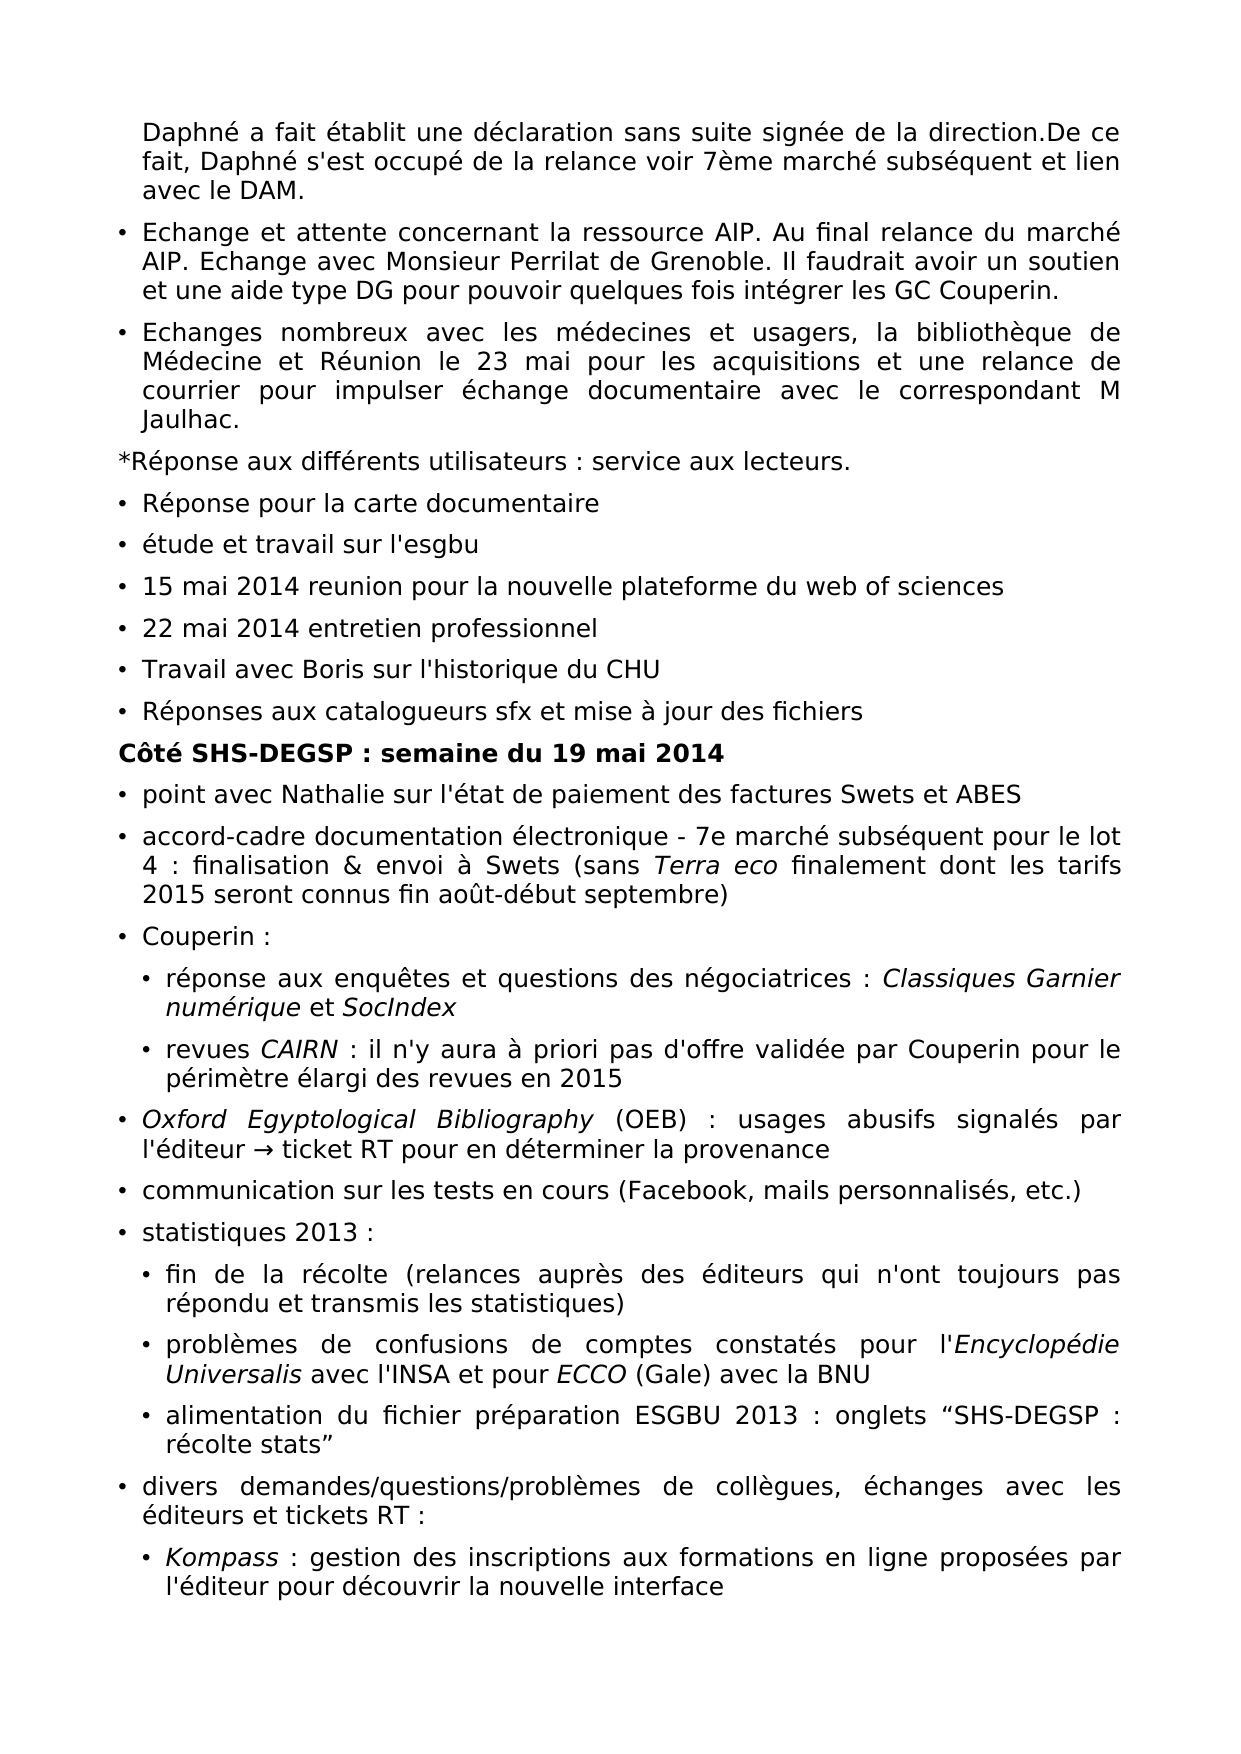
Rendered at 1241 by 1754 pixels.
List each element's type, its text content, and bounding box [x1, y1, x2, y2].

list accord-cadre documentation électronique - 7e marché subséquent pour le lot 4 : finalisation & envoi à Swets (sans Terra eco finalement dont les tarifs 2015 seront connus fin août-début septembre) [118, 822, 1122, 910]
list problèmes de confusions de comptes constatés pour l'Encyclopédie Universalis avec l'INSA et pour ECCO (Gale) avec la BNU [142, 1331, 1122, 1389]
list Echange et attente concernant la ressource AIP. Au final relance du marché AIP. Echange avec Monsieur Perrilat de Grenoble. Il faudrait avoir un soutien et une aide type DG pour pouvoir quelques fois intégrer les GC Couperin. [118, 218, 1122, 306]
list Oxford Egyptological Bibliography (OEB) : usages abusifs signalés par l'éditeur → ticket RT pour en déterminer la provenance [118, 1106, 1122, 1164]
list revues CAIRN : il n'y aura à priori pas d'offre validée par Couperin pour le périmètre élargi des revues en 2015 [142, 1035, 1122, 1093]
list 22 mai 2014 entretien professionnel [118, 614, 1122, 643]
list Réponse pour la carte documentaire [118, 489, 1122, 518]
list statistiques 2013 : [118, 1218, 1122, 1247]
list réponse aux enquêtes et questions des négociatrices : Classiques Garnier numérique et SocIndex [142, 964, 1122, 1022]
list 15 mai 2014 reunion pour la nouvelle plateforme du web of sciences [118, 572, 1122, 601]
list Travail avec Boris sur l'historique du CHU [118, 656, 1122, 685]
list Couperin : [118, 922, 1122, 951]
list Réponses aux catalogueurs sfx et mise à jour des fichiers [118, 697, 1122, 726]
list communication sur les tests en cours (Facebook, mails personnalisés, etc.) [118, 1176, 1122, 1206]
text Côté SHS-DEGSP : semaine du 19 mai 2014 [118, 739, 1122, 768]
list divers demandes/questions/problèmes de collègues, échanges avec les éditeurs et tickets RT : [118, 1472, 1122, 1531]
list fin de la récolte (relances auprès des éditeurs qui n'ont toujours pas répondu et transmis les statistiques) [142, 1260, 1122, 1318]
text *Réponse aux différents utilisateurs : service aux lecteurs. [118, 447, 1122, 476]
list Kompass : gestion des inscriptions aux formations en ligne proposées par l'éditeur pour découvrir la nouvelle interface [142, 1543, 1122, 1601]
list point avec Nathalie sur l'état de paiement des factures Swets et ABES [118, 781, 1122, 810]
list alimentation du fichier préparation ESGBU 2013 : onglets “SHS-DEGSP : récolte stats” [142, 1401, 1122, 1460]
list étude et travail sur l'esgbu [118, 531, 1122, 560]
list Echanges nombreux avec les médecines et usagers, la bibliothèque de Médecine et Réunion le 23 mai pour les acquisitions et une relance de courrier pour impulser échange documentaire avec le correspondant M Jaulhac. [118, 318, 1122, 435]
list Daphné a fait établit une déclaration sans suite signée de la direction.De ce fait, Daphné s'est occupé de la relance voir 7ème marché subséquent et lien avec le DAM. [118, 118, 1122, 206]
